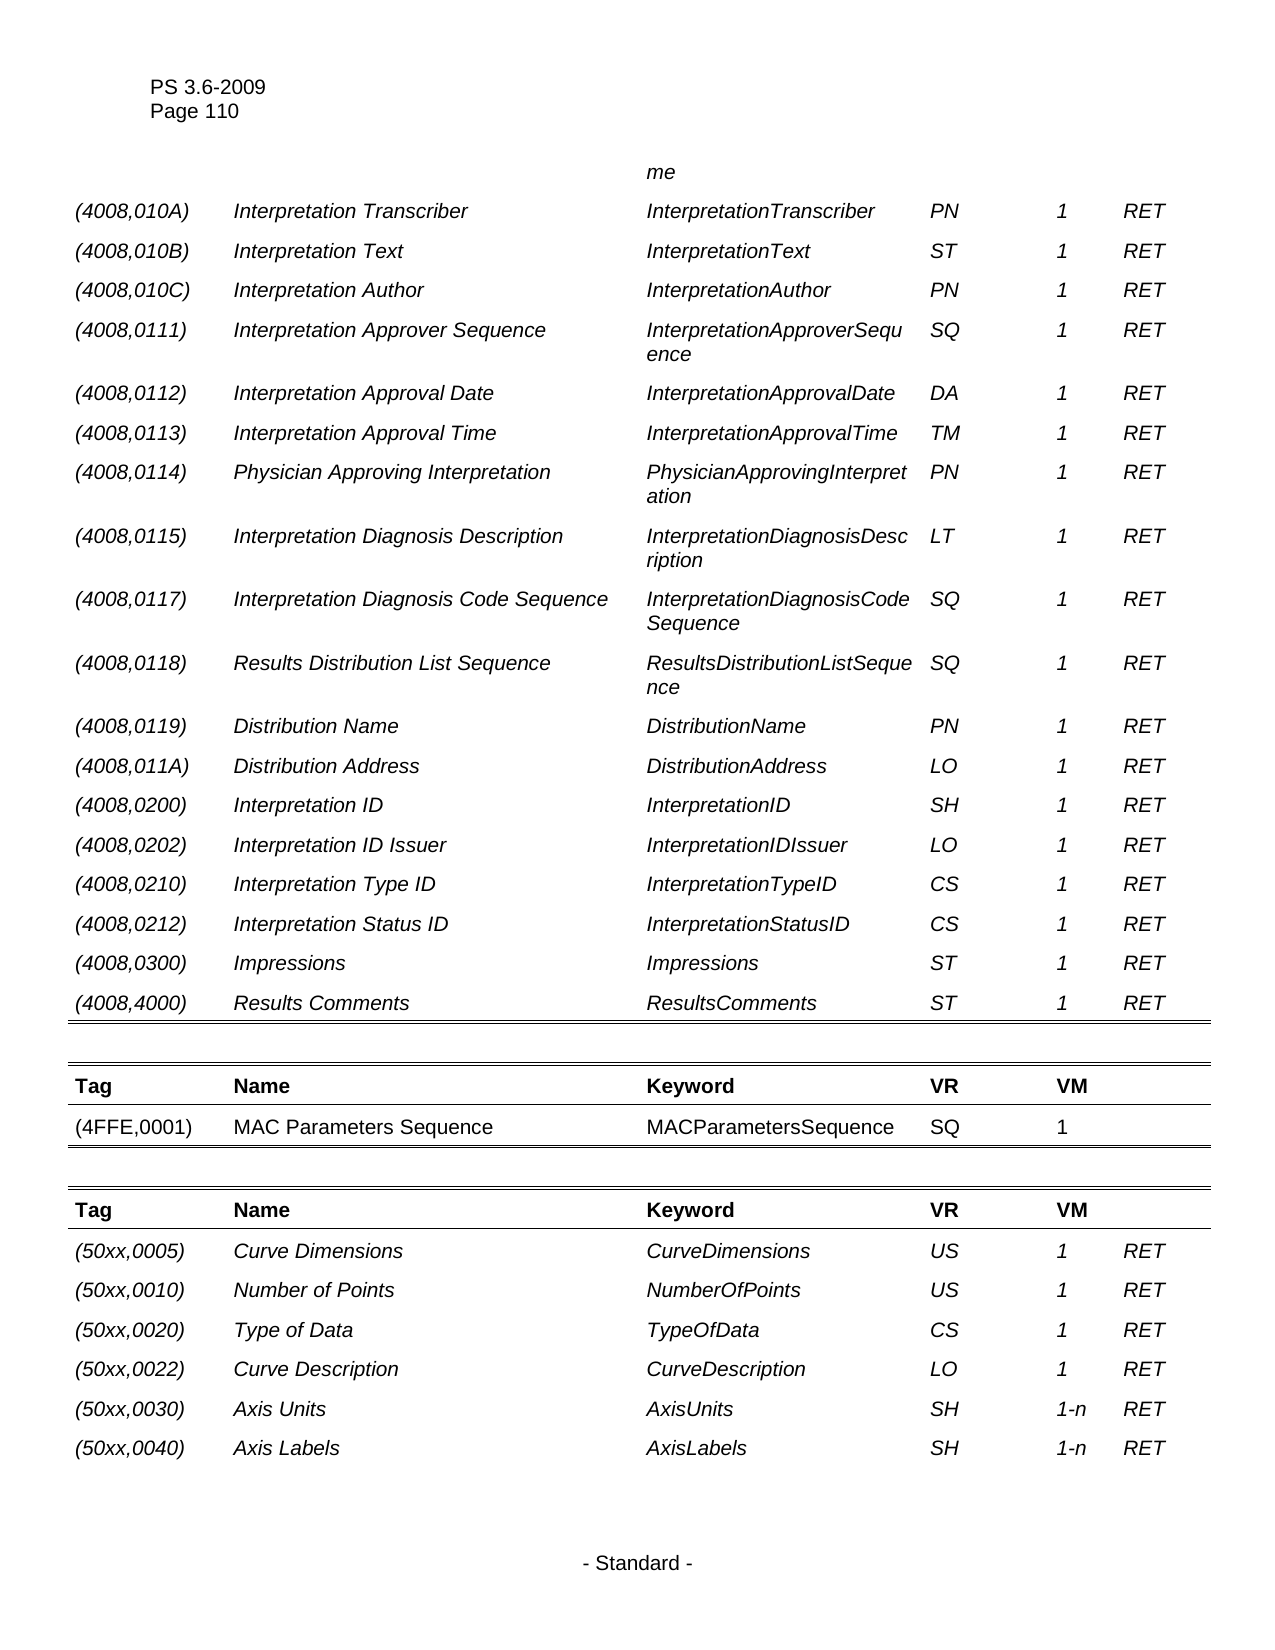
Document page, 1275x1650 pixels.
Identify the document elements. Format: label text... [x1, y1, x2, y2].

table_cell Distribution Name [226, 705, 639, 744]
table_cell (4008,0118) [68, 641, 226, 704]
table_cell InterpretationStatusID [639, 902, 923, 941]
table_cell 1 [1049, 229, 1116, 268]
table_cell Interpretation Diagnosis Code Sequence [226, 578, 639, 641]
table_cell [1116, 1148, 1211, 1186]
table_cell 1 [1049, 705, 1116, 744]
table_cell SH [923, 1387, 1049, 1426]
table_cell Name [226, 1190, 639, 1228]
table_cell Axis Labels [226, 1426, 639, 1466]
table_cell (4008,0114) [68, 450, 226, 514]
table_cell Interpretation Approver Sequence [226, 308, 639, 371]
table_cell (4008,0200) [68, 784, 226, 823]
table_cell RET [1116, 981, 1211, 1020]
table_cell InterpretationTypeID [639, 863, 923, 902]
table_cell SQ [923, 641, 1049, 704]
table_cell [1049, 1148, 1116, 1186]
table_cell RET [1116, 371, 1211, 411]
table_cell InterpretationAuthor [639, 269, 923, 308]
table_cell (4008,0113) [68, 411, 226, 450]
table_cell Interpretation Transcriber [226, 190, 639, 229]
table_cell Interpretation ID [226, 784, 639, 823]
table_cell DistributionName [639, 705, 923, 744]
table_cell InterpretationApprovalDate [639, 371, 923, 411]
table_cell Interpretation Status ID [226, 902, 639, 941]
table_cell RET [1116, 514, 1211, 577]
table_cell LO [923, 1348, 1049, 1387]
table_cell (4008,0212) [68, 902, 226, 941]
table_cell (50xx,0010) [68, 1269, 226, 1308]
table_cell Impressions [226, 941, 639, 981]
table_cell 1 [1049, 371, 1116, 411]
table_cell DA [923, 371, 1049, 411]
table_cell 1 [1049, 863, 1116, 902]
table_cell 1 [1049, 308, 1116, 371]
table_cell 1 [1049, 1105, 1116, 1144]
table_cell SQ [923, 578, 1049, 641]
table_cell RET [1116, 450, 1211, 514]
table_cell Distribution Address [226, 744, 639, 783]
table_cell (4008,0111) [68, 308, 226, 371]
table_cell (4008,0202) [68, 823, 226, 862]
table_cell [639, 1148, 923, 1186]
table_cell [68, 1148, 226, 1186]
table_cell (50xx,0030) [68, 1387, 226, 1426]
table_cell RET [1116, 229, 1211, 268]
table_cell VM [1049, 1066, 1116, 1104]
table_cell ResultsDistributionListSequence [639, 641, 923, 704]
table_cell (4008,0115) [68, 514, 226, 577]
table_cell PN [923, 450, 1049, 514]
table_cell 1 [1049, 823, 1116, 862]
table_cell TM [923, 411, 1049, 450]
table_cell Type of Data [226, 1308, 639, 1347]
table_cell [68, 1024, 226, 1062]
table_cell RET [1116, 902, 1211, 941]
table_cell (4008,011A) [68, 744, 226, 783]
table_cell RET [1116, 1426, 1211, 1466]
table_cell Axis Units [226, 1387, 639, 1426]
table_cell US [923, 1229, 1049, 1268]
table_cell 1 [1049, 1348, 1116, 1387]
table_cell Keyword [639, 1190, 923, 1228]
table_cell [68, 150, 226, 189]
table_cell (50xx,0005) [68, 1229, 226, 1268]
table_cell 1 [1049, 269, 1116, 308]
table_cell Curve Description [226, 1348, 639, 1387]
table_cell SH [923, 1426, 1049, 1466]
table_cell InterpretationApprovalTime [639, 411, 923, 450]
table_cell CurveDimensions [639, 1229, 923, 1268]
table_cell [923, 150, 1049, 189]
table_cell RET [1116, 411, 1211, 450]
table_cell 1 [1049, 1308, 1116, 1347]
table_cell LT [923, 514, 1049, 577]
table_cell (4008,010A) [68, 190, 226, 229]
table_cell Name [226, 1066, 639, 1104]
table_cell US [923, 1269, 1049, 1308]
table_cell 1 [1049, 981, 1116, 1020]
table_cell [226, 1148, 639, 1186]
table_cell [1116, 1024, 1211, 1062]
table_cell Number of Points [226, 1269, 639, 1308]
table_cell MACParametersSequence [639, 1105, 923, 1144]
table_cell 1 [1049, 784, 1116, 823]
table_cell [639, 1024, 923, 1062]
table_cell RET [1116, 641, 1211, 704]
table_cell (4008,0300) [68, 941, 226, 981]
table_cell [923, 1024, 1049, 1062]
table_cell [1116, 1066, 1211, 1104]
table_cell ST [923, 229, 1049, 268]
table_cell (50xx,0022) [68, 1348, 226, 1387]
table_cell 1 [1049, 1229, 1116, 1268]
table_cell [1049, 1024, 1116, 1062]
table_cell InterpretationText [639, 229, 923, 268]
table_cell 1 [1049, 941, 1116, 981]
table_cell RET [1116, 1387, 1211, 1426]
table_cell (4008,4000) [68, 981, 226, 1020]
table_cell VM [1049, 1190, 1116, 1228]
table_cell RET [1116, 190, 1211, 229]
table_cell VR [923, 1190, 1049, 1228]
table_cell RET [1116, 744, 1211, 783]
table_cell [1049, 150, 1116, 189]
table_cell RET [1116, 863, 1211, 902]
table_cell Interpretation Approval Time [226, 411, 639, 450]
table_cell 1-n [1049, 1387, 1116, 1426]
table_cell (4008,010B) [68, 229, 226, 268]
table_cell Interpretation Text [226, 229, 639, 268]
table_cell LO [923, 744, 1049, 783]
table_cell Interpretation ID Issuer [226, 823, 639, 862]
table_cell (50xx,0020) [68, 1308, 226, 1347]
table_cell 1 [1049, 744, 1116, 783]
table_cell [1116, 1190, 1211, 1228]
table_cell (4008,010C) [68, 269, 226, 308]
table_cell [226, 1024, 639, 1062]
table_cell InterpretationTranscriber [639, 190, 923, 229]
table_cell NumberOfPoints [639, 1269, 923, 1308]
table_cell ST [923, 941, 1049, 981]
table_cell 1 [1049, 578, 1116, 641]
table_cell AxisLabels [639, 1426, 923, 1466]
table_cell InterpretationDiagnosisCodeSequence [639, 578, 923, 641]
table_cell TypeOfData [639, 1308, 923, 1347]
table_cell 1-n [1049, 1426, 1116, 1466]
table_cell Tag [68, 1066, 226, 1104]
table_cell CS [923, 1308, 1049, 1347]
table_cell (50xx,0040) [68, 1426, 226, 1466]
table_cell InterpretationApproverSequence [639, 308, 923, 371]
table_cell (4008,0117) [68, 578, 226, 641]
table_cell Curve Dimensions [226, 1229, 639, 1268]
table_cell ST [923, 981, 1049, 1020]
table_cell [1116, 150, 1211, 189]
table_cell PN [923, 705, 1049, 744]
table_cell RET [1116, 578, 1211, 641]
table_cell PN [923, 190, 1049, 229]
table_cell SQ [923, 308, 1049, 371]
table_cell AxisUnits [639, 1387, 923, 1426]
table_cell RET [1116, 1269, 1211, 1308]
table_cell Interpretation Diagnosis Description [226, 514, 639, 577]
table_cell MAC Parameters Sequence [226, 1105, 639, 1144]
table_cell 1 [1049, 450, 1116, 514]
table_cell Results Distribution List Sequence [226, 641, 639, 704]
table_cell PN [923, 269, 1049, 308]
table_cell 1 [1049, 1269, 1116, 1308]
table_cell CurveDescription [639, 1348, 923, 1387]
table_cell Impressions [639, 941, 923, 981]
table_cell InterpretationID [639, 784, 923, 823]
table_cell VR [923, 1066, 1049, 1104]
table_cell PhysicianApprovingInterpretation [639, 450, 923, 514]
table_cell RET [1116, 941, 1211, 981]
table_cell (4008,0119) [68, 705, 226, 744]
table_cell InterpretationIDIssuer [639, 823, 923, 862]
table_cell [226, 150, 639, 189]
table_cell RET [1116, 1348, 1211, 1387]
table_cell CS [923, 863, 1049, 902]
table_cell 1 [1049, 902, 1116, 941]
table_cell RET [1116, 705, 1211, 744]
table_cell 1 [1049, 641, 1116, 704]
table_cell Interpretation Approval Date [226, 371, 639, 411]
table_cell SH [923, 784, 1049, 823]
table_cell 1 [1049, 514, 1116, 577]
table_cell Interpretation Author [226, 269, 639, 308]
table_cell (4008,0112) [68, 371, 226, 411]
table_cell DistributionAddress [639, 744, 923, 783]
table_cell [923, 1148, 1049, 1186]
table_cell ResultsComments [639, 981, 923, 1020]
table_cell RET [1116, 269, 1211, 308]
table_cell RET [1116, 308, 1211, 371]
table_cell (4008,0210) [68, 863, 226, 902]
table_cell [1116, 1105, 1211, 1144]
table_cell CS [923, 902, 1049, 941]
table_cell Results Comments [226, 981, 639, 1020]
table_cell 1 [1049, 190, 1116, 229]
table_cell LO [923, 823, 1049, 862]
table_cell SQ [923, 1105, 1049, 1144]
table_cell me [639, 150, 923, 189]
table_cell Keyword [639, 1066, 923, 1104]
table_cell RET [1116, 1308, 1211, 1347]
table_cell RET [1116, 1229, 1211, 1268]
table_cell RET [1116, 784, 1211, 823]
table_cell Physician Approving Interpretation [226, 450, 639, 514]
table_cell Interpretation Type ID [226, 863, 639, 902]
table_cell (4FFE,0001) [68, 1105, 226, 1144]
table_cell RET [1116, 823, 1211, 862]
table_cell InterpretationDiagnosisDescription [639, 514, 923, 577]
table_cell Tag [68, 1190, 226, 1228]
table_cell 1 [1049, 411, 1116, 450]
